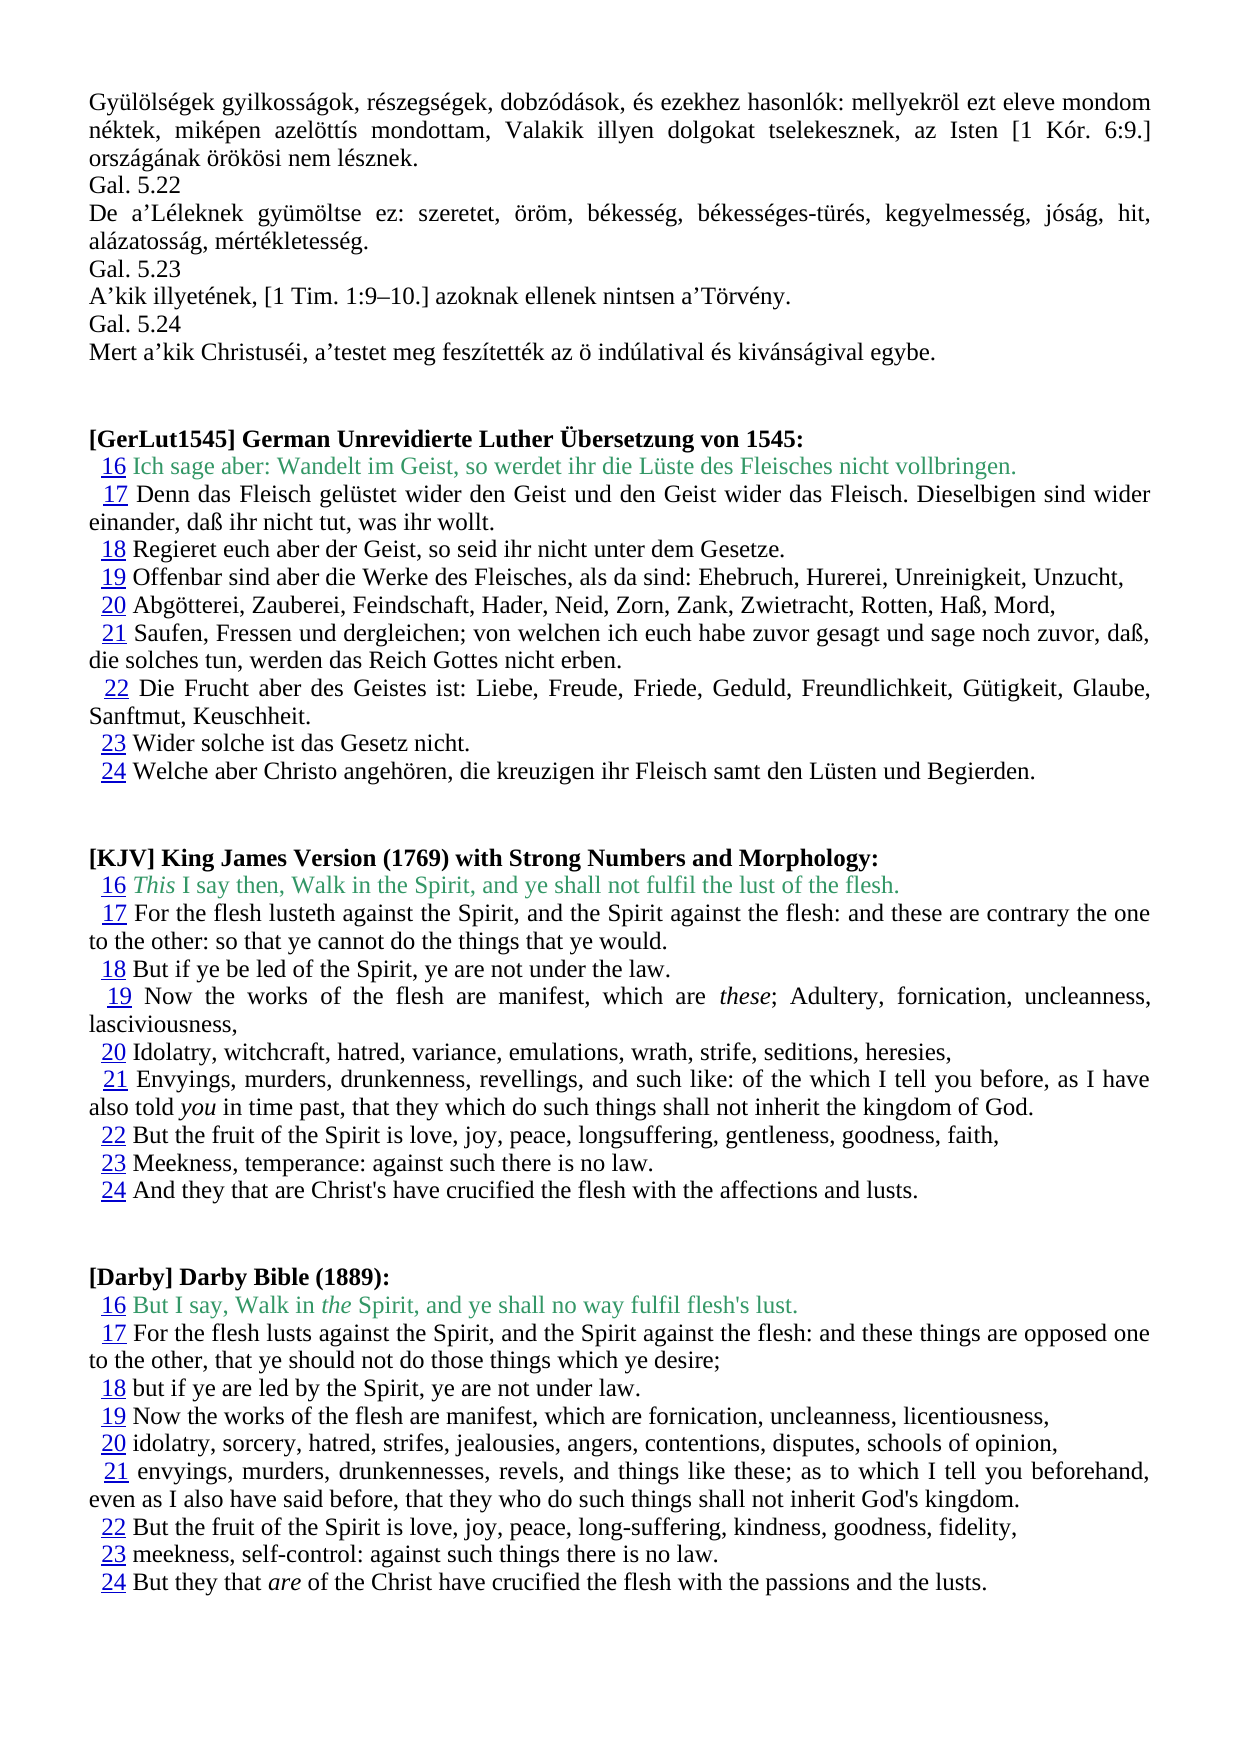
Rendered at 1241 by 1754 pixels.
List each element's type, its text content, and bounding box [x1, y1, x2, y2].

text 16 Ich sage aber: Wandelt im Geist, so werdet ihr die Lüste des Fleisches nicht vollbringen. 17 Denn das Fleisch gelüstet wider den Geist und den Geist wider das Fleisch. Dieselbigen sind wider einander, daß ihr nicht tut, was ihr wollt. 18 Regieret euch aber der Geist, so seid ihr nicht unter dem Gesetze. 19 Offenbar sind aber die Werke des Fleisches, als da sind: Ehebruch, Hurerei, Unreinigkeit, Unzucht, 20 Abgötterei, Zauberei, Feindschaft, Hader, Neid, Zorn, Zank, Zwietracht, Rotten, Haß, Mord, 21 Saufen, Fressen und dergleichen; von welchen ich euch habe zuvor gesagt und sage noch zuvor, daß, die solches tun, werden das Reich Gottes nicht erben. 22 Die Frucht aber des Geistes ist: Liebe, Freude, Friede, Geduld, Freundlichkeit, Gütigkeit, Glaube, Sanftmut, Keuschheit. 23 Wider solche ist das Gesetz nicht. 24 Welche aber Christo angehören, die kreuzigen ihr Fleisch samt den Lüsten und Begierden. [88, 452, 1152, 785]
text Gal. 5.23 [88, 255, 1152, 282]
text 16 This I say then, Walk in the Spirit, and ye shall not fulfil the lust of the flesh. 17 For the flesh lusteth against the Spirit, and the Spirit against the flesh: and these are contrary the one to the other: so that ye cannot do the things that ye would. 18 But if ye be led of the Spirit, ye are not under the law. 19 Now the works of the flesh are manifest, which are these; Adultery, fornication, uncleanness, lasciviousness, 20 Idolatry, witchcraft, hatred, variance, emulations, wrath, strife, seditions, heresies, 21 Envyings, murders, drunkenness, revellings, and such like: of the which I tell you before, as I have also told you in time past, that they which do such things shall not inherit the kingdom of God. 22 But the fruit of the Spirit is love, joy, peace, longsuffering, gentleness, goodness, faith, 23 Meekness, temperance: against such there is no law. 24 And they that are Christ's have crucified the flesh with the affections and lusts. [88, 872, 1152, 1204]
text Mert a’kik Christuséi, a’testet meg feszítették az ö indúlatival és kivánságival egybe. [88, 338, 1152, 366]
text Gal. 5.24 [88, 310, 1152, 338]
text [KJV] King James Version (1769) with Strong Numbers and Morphology: [88, 844, 1152, 872]
text A’kik illyetének, [1 Tim. 1:9–10.] azoknak ellenek nintsen a’Törvény. [88, 282, 1152, 310]
text Gyülölségek gyilkosságok, részegségek, dobzódások, és ezekhez hasonlók: mellyekröl ezt eleve mondom néktek, miképen azelöttís mondottam, Valakik illyen dolgokat tselekesznek, az Isten [1 Kór. 6:9.] országának örökösi nem lésznek. [88, 88, 1152, 172]
text 16 But I say, Walk in the Spirit, and ye shall no way fulfil flesh's lust. 17 For the flesh lusts against the Spirit, and the Spirit against the flesh: and these things are opposed one to the other, that ye should not do those things which ye desire; 18 but if ye are led by the Spirit, ye are not under law. 19 Now the works of the flesh are manifest, which are fornication, uncleanness, licentiousness, 20 idolatry, sorcery, hatred, strifes, jealousies, angers, contentions, disputes, schools of opinion, 21 envyings, murders, drunkennesses, revels, and things like these; as to which I tell you beforehand, even as I also have said before, that they who do such things shall not inherit God's kingdom. 22 But the fruit of the Spirit is love, joy, peace, long-suffering, kindness, goodness, fidelity, 23 meekness, self-control: against such things there is no law. 24 But they that are of the Christ have crucified the flesh with the passions and the lusts. [88, 1291, 1152, 1596]
text Gal. 5.22 [88, 172, 1152, 199]
text [Darby] Darby Bible (1889): [88, 1263, 1152, 1291]
text [GerLut1545] German Unrevidierte Luther Übersetzung von 1545: [88, 425, 1152, 452]
text De a’Léleknek gyümöltse ez: szeretet, öröm, békesség, békességes-türés, kegyelmesség, jóság, hit, alázatosság, mértékletesség. [88, 199, 1152, 255]
